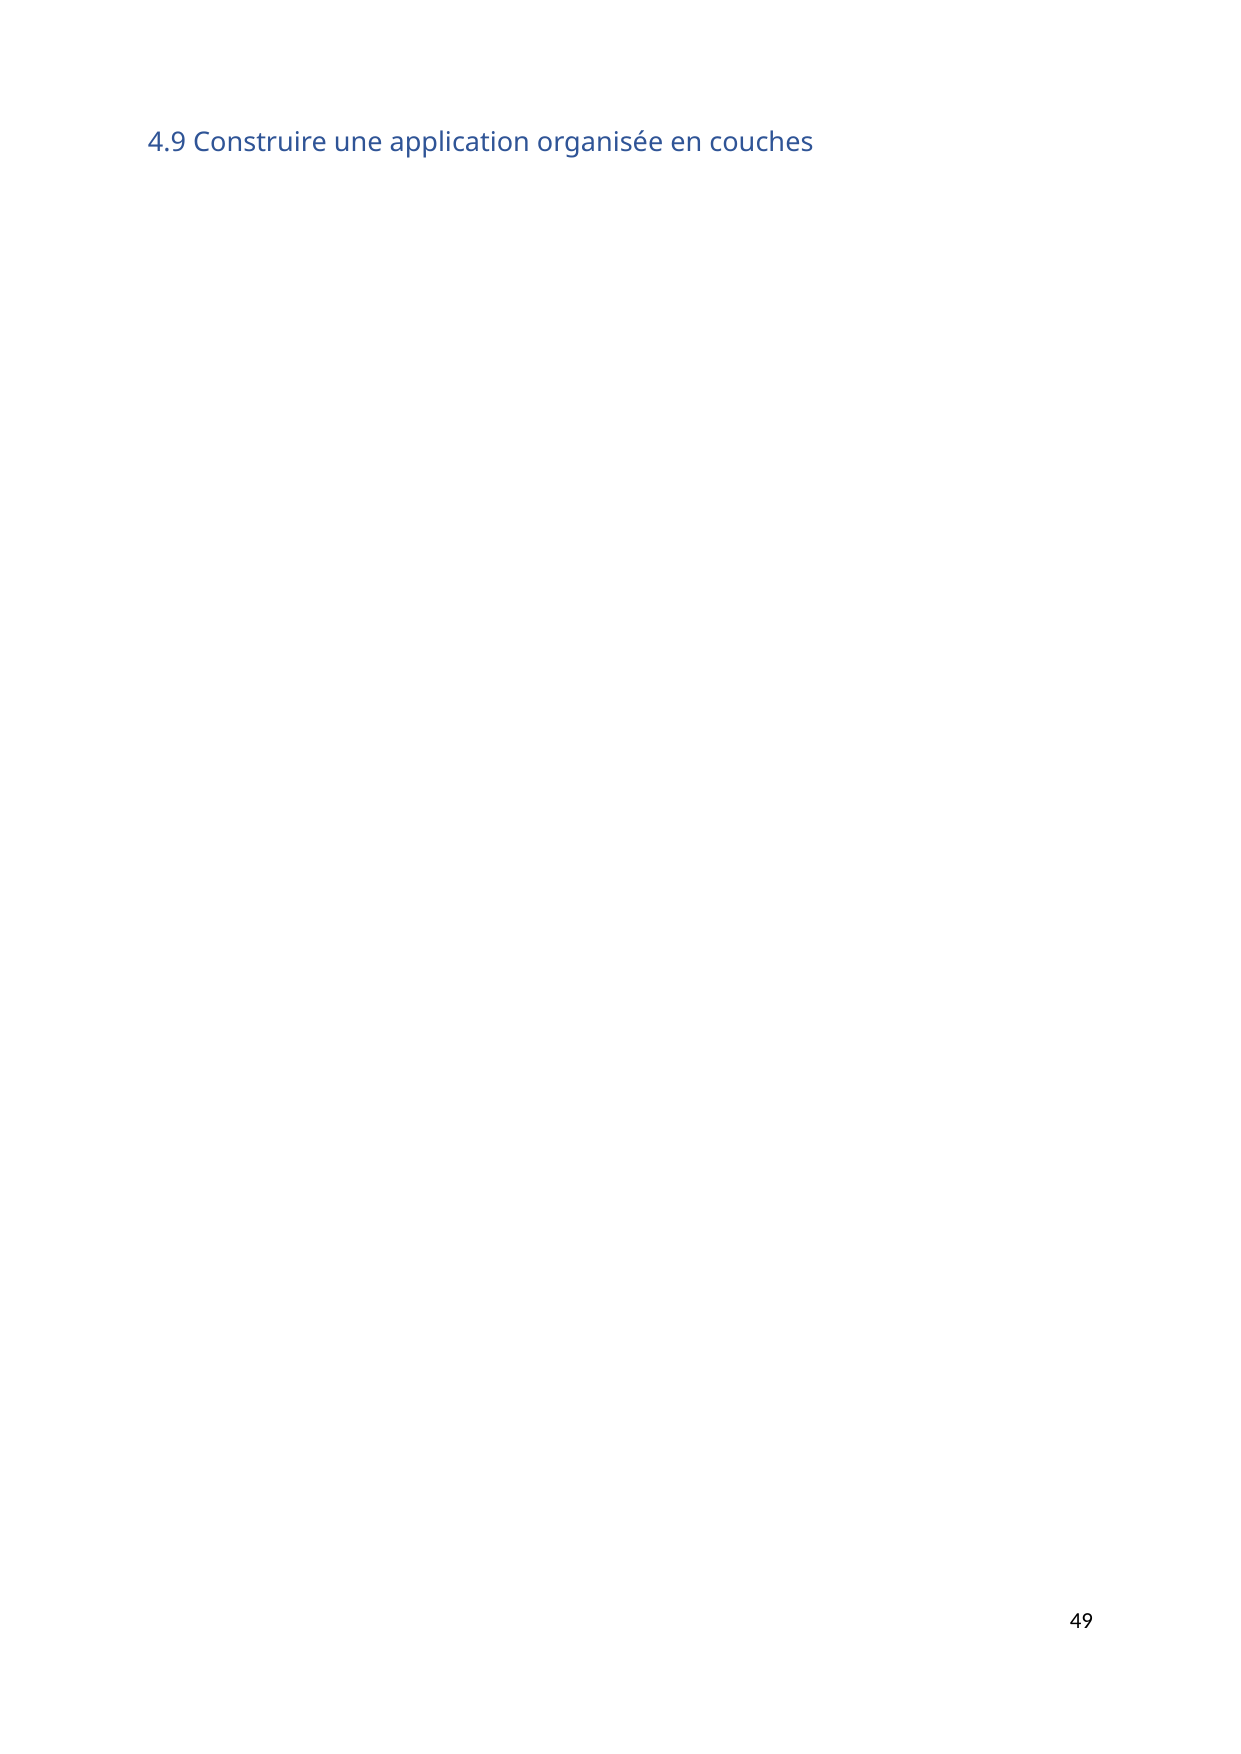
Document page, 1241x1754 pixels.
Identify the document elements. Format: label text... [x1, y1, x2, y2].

subtitle 4.9 Construire une application organisée en couches [148, 123, 1093, 159]
